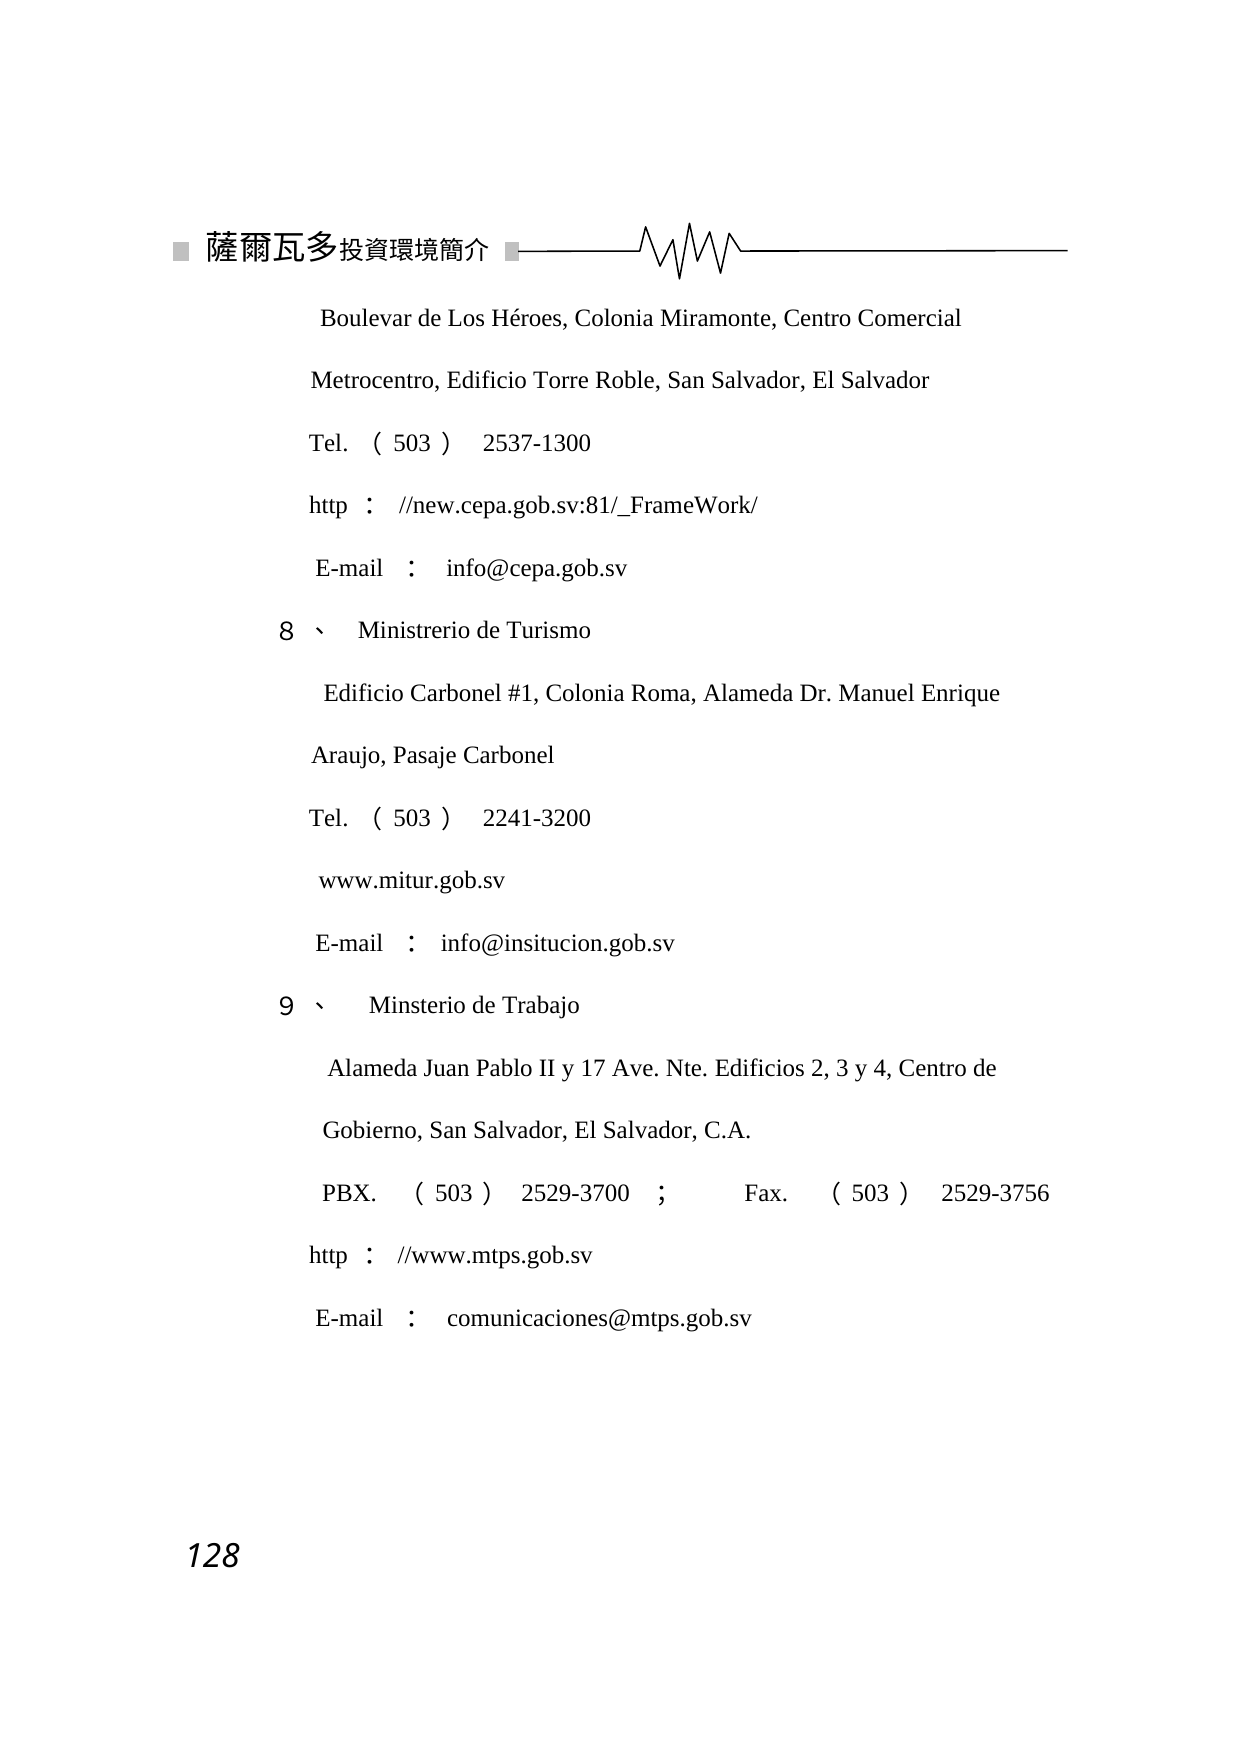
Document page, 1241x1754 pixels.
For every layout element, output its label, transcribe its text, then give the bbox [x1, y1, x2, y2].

text Tel.（503）2241-3200 [281, 776, 1058, 838]
text ８、Ministrerio de Turismo [183, 588, 1058, 651]
text http：//new.cepa.gob.sv:81/_FrameWork/ [281, 463, 1058, 526]
text E-mail：info@cepa.gob.sv [281, 526, 1058, 588]
text Boulevar de Los Héroes, Colonia Miramonte, Centro Comercial Metrocentro, Edificio Torre Roble, San Salvador, El Salvador [281, 276, 1058, 401]
text Tel.（503）2537-1300 [281, 401, 1058, 463]
text E-mail：info@insitucion.gob.sv [281, 901, 1058, 963]
text ９、Minsterio de Trabajo [183, 963, 1058, 1026]
text www.mitur.gob.sv [281, 838, 1058, 901]
text PBX.（503）2529-3700 ； Fax.（503）2529-3756 [281, 1151, 1058, 1213]
text E-mail：comunicaciones@mtps.gob.sv [281, 1276, 1058, 1338]
text http：//www.mtps.gob.sv [281, 1213, 1058, 1276]
text Alameda Juan Pablo II y 17 Ave. Nte. Edificios 2, 3 y 4, Centro de Gobierno, San Salvador, El Salvador, C.A. [281, 1026, 1058, 1151]
text Edificio Carbonel #1, Colonia Roma, Alameda Dr. Manuel Enrique Araujo, Pasaje Carbonel [281, 651, 1058, 776]
